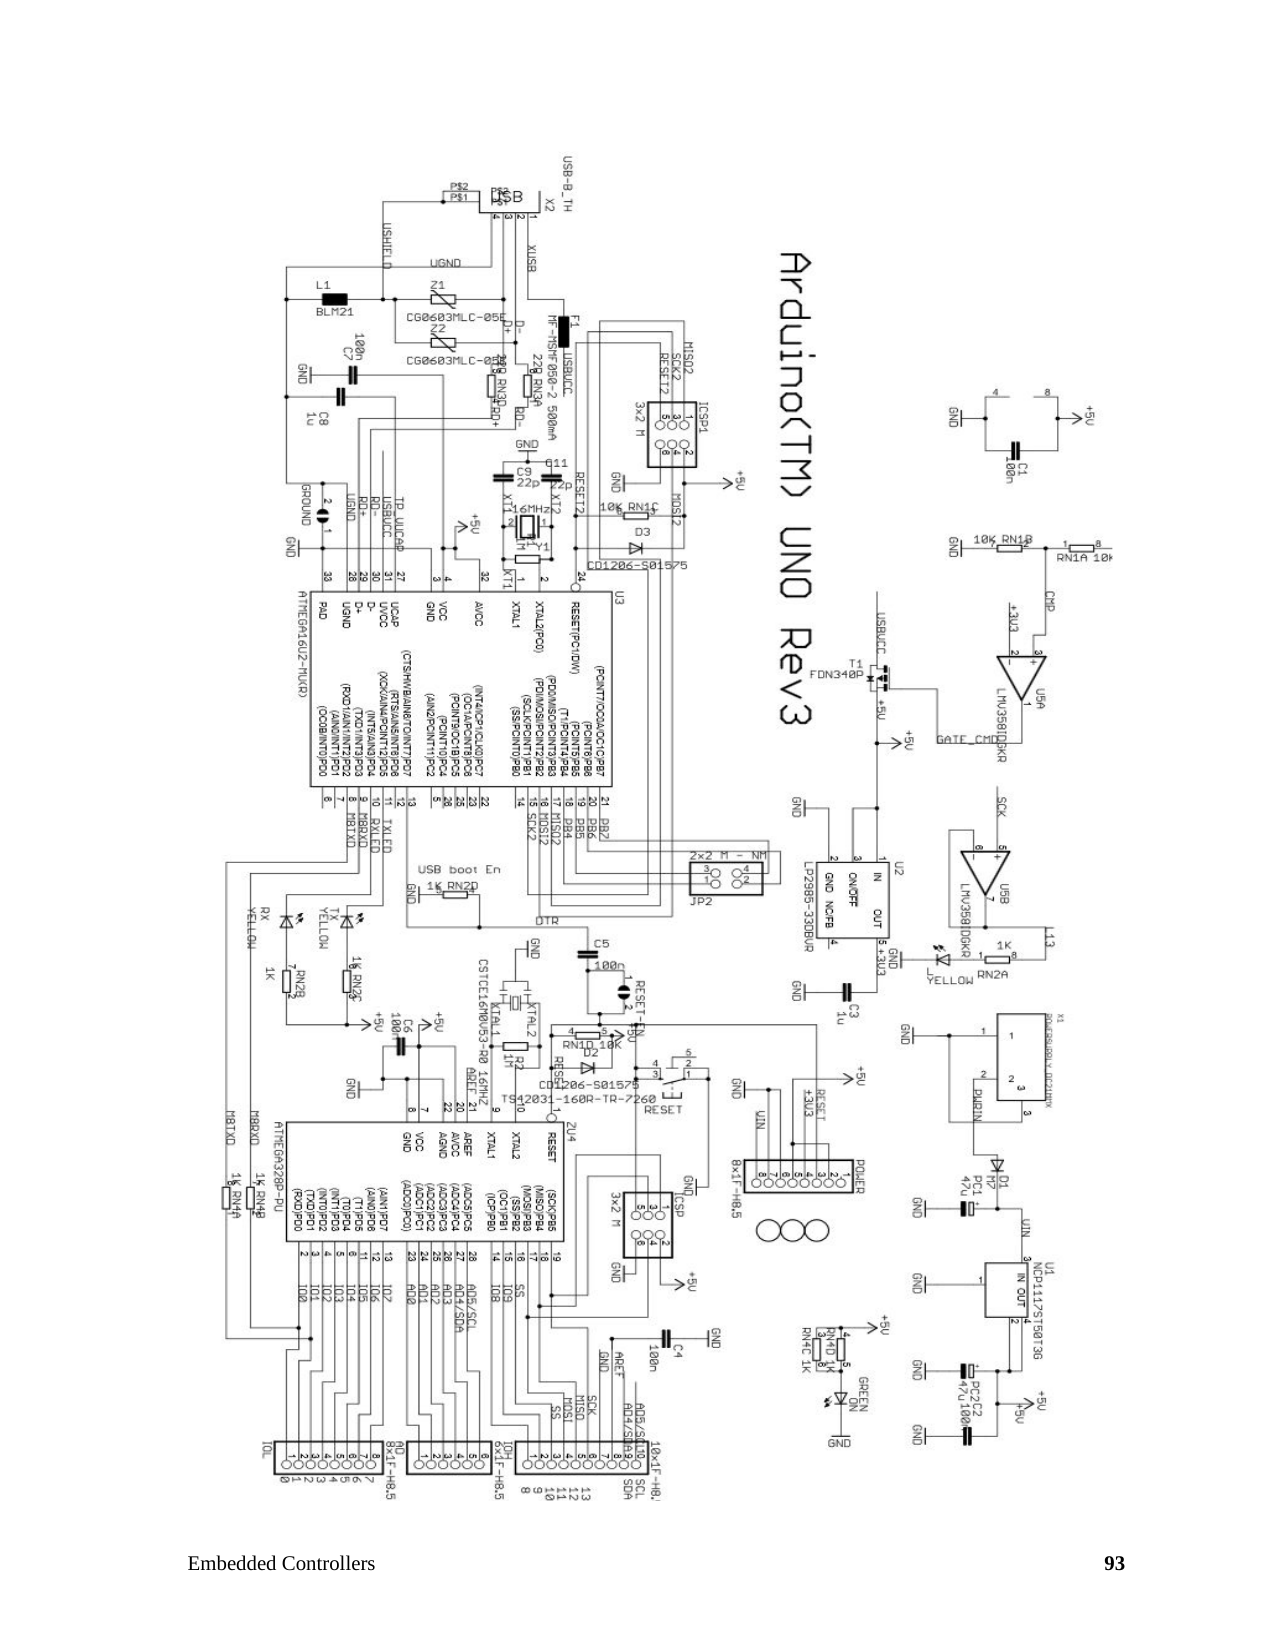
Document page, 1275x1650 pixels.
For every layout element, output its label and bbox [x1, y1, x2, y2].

picture [151, 151, 1113, 1501]
